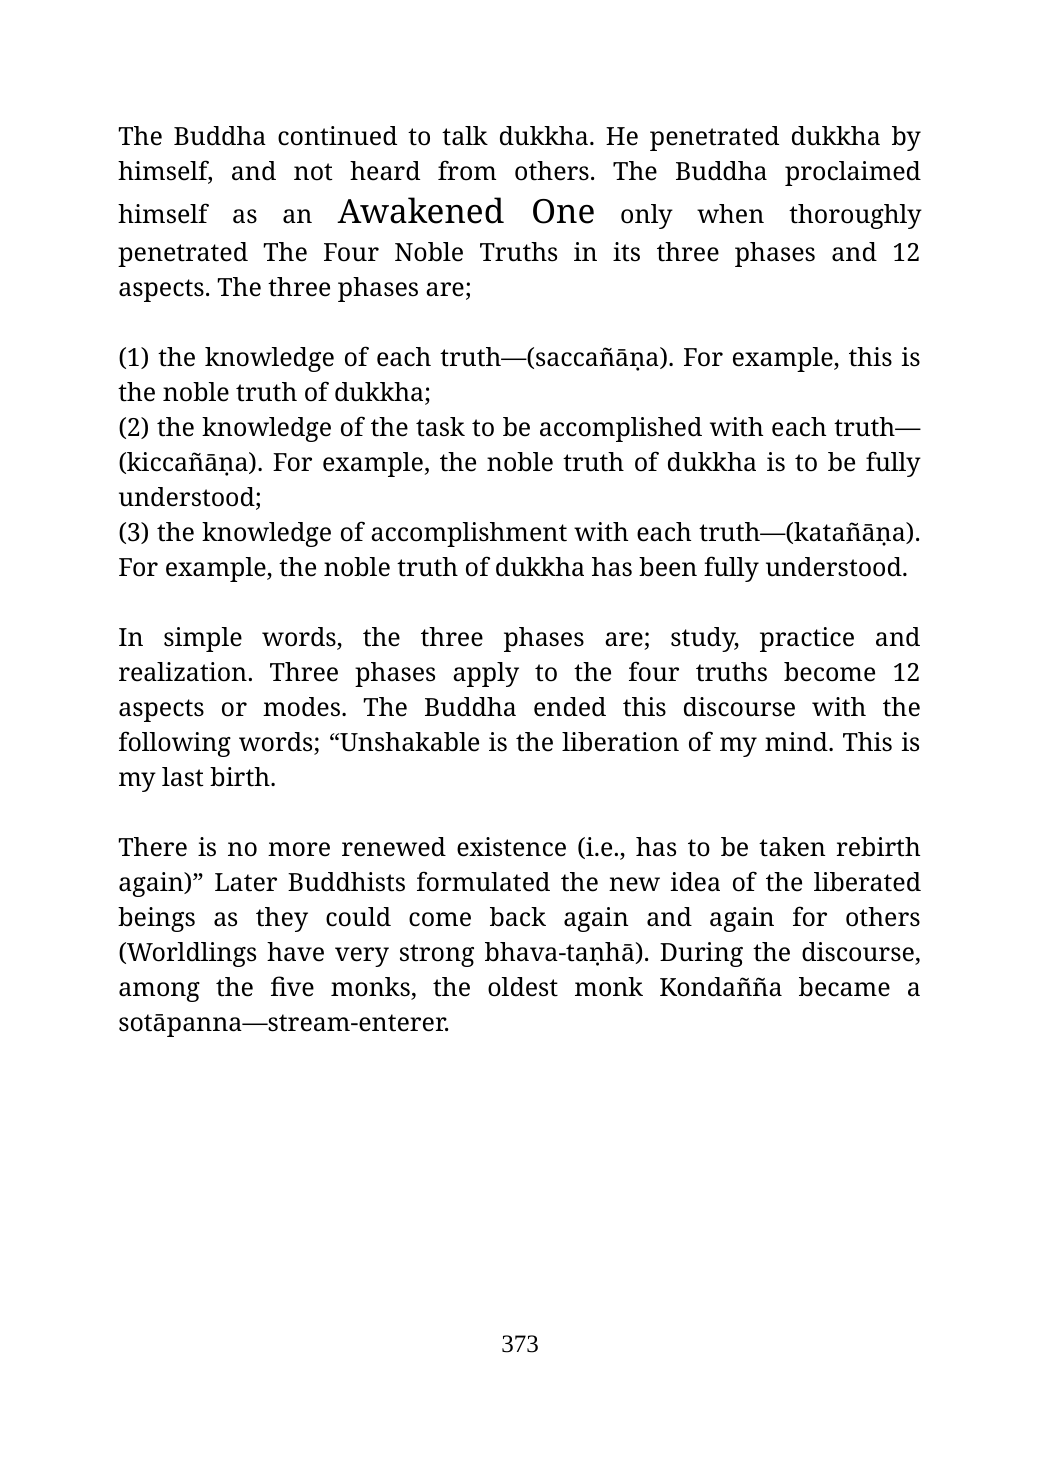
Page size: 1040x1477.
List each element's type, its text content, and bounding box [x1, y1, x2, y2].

text The Buddha continued to talk dukkha. He penetrated dukkha by himself, and not heard from others. The Buddha proclaimed himself as an Awakened One only when thoroughly penetrated The Four Noble Truths in its three phases and 12 aspects. The three phases are; (1) the knowledge of each truth—(saccañāṇa). For example, this is the noble truth of dukkha; (2) the knowledge of the task to be accomplished with each truth—(kiccañāṇa). For example, the noble truth of dukkha is to be fully understood; (3) the knowledge of accomplishment with each truth—(katañāṇa). For example, the noble truth of dukkha has been fully understood. In simple words, the three phases are; study, practice and realization. Three phases apply to the four truths become 12 aspects or modes. The Buddha ended this discourse with the following words; “Unshakable is the liberation of my mind. This is my last birth. There is no more renewed existence (i.e., has to be taken rebirth again)” Later Buddhists formulated the new idea of the liberated beings as they could come back again and again for others (Worldlings have very strong bhava-taṇhā). During the discourse, among the five monks, the oldest monk Kondañña became a sotāpanna—stream-enterer. [118, 118, 922, 1038]
